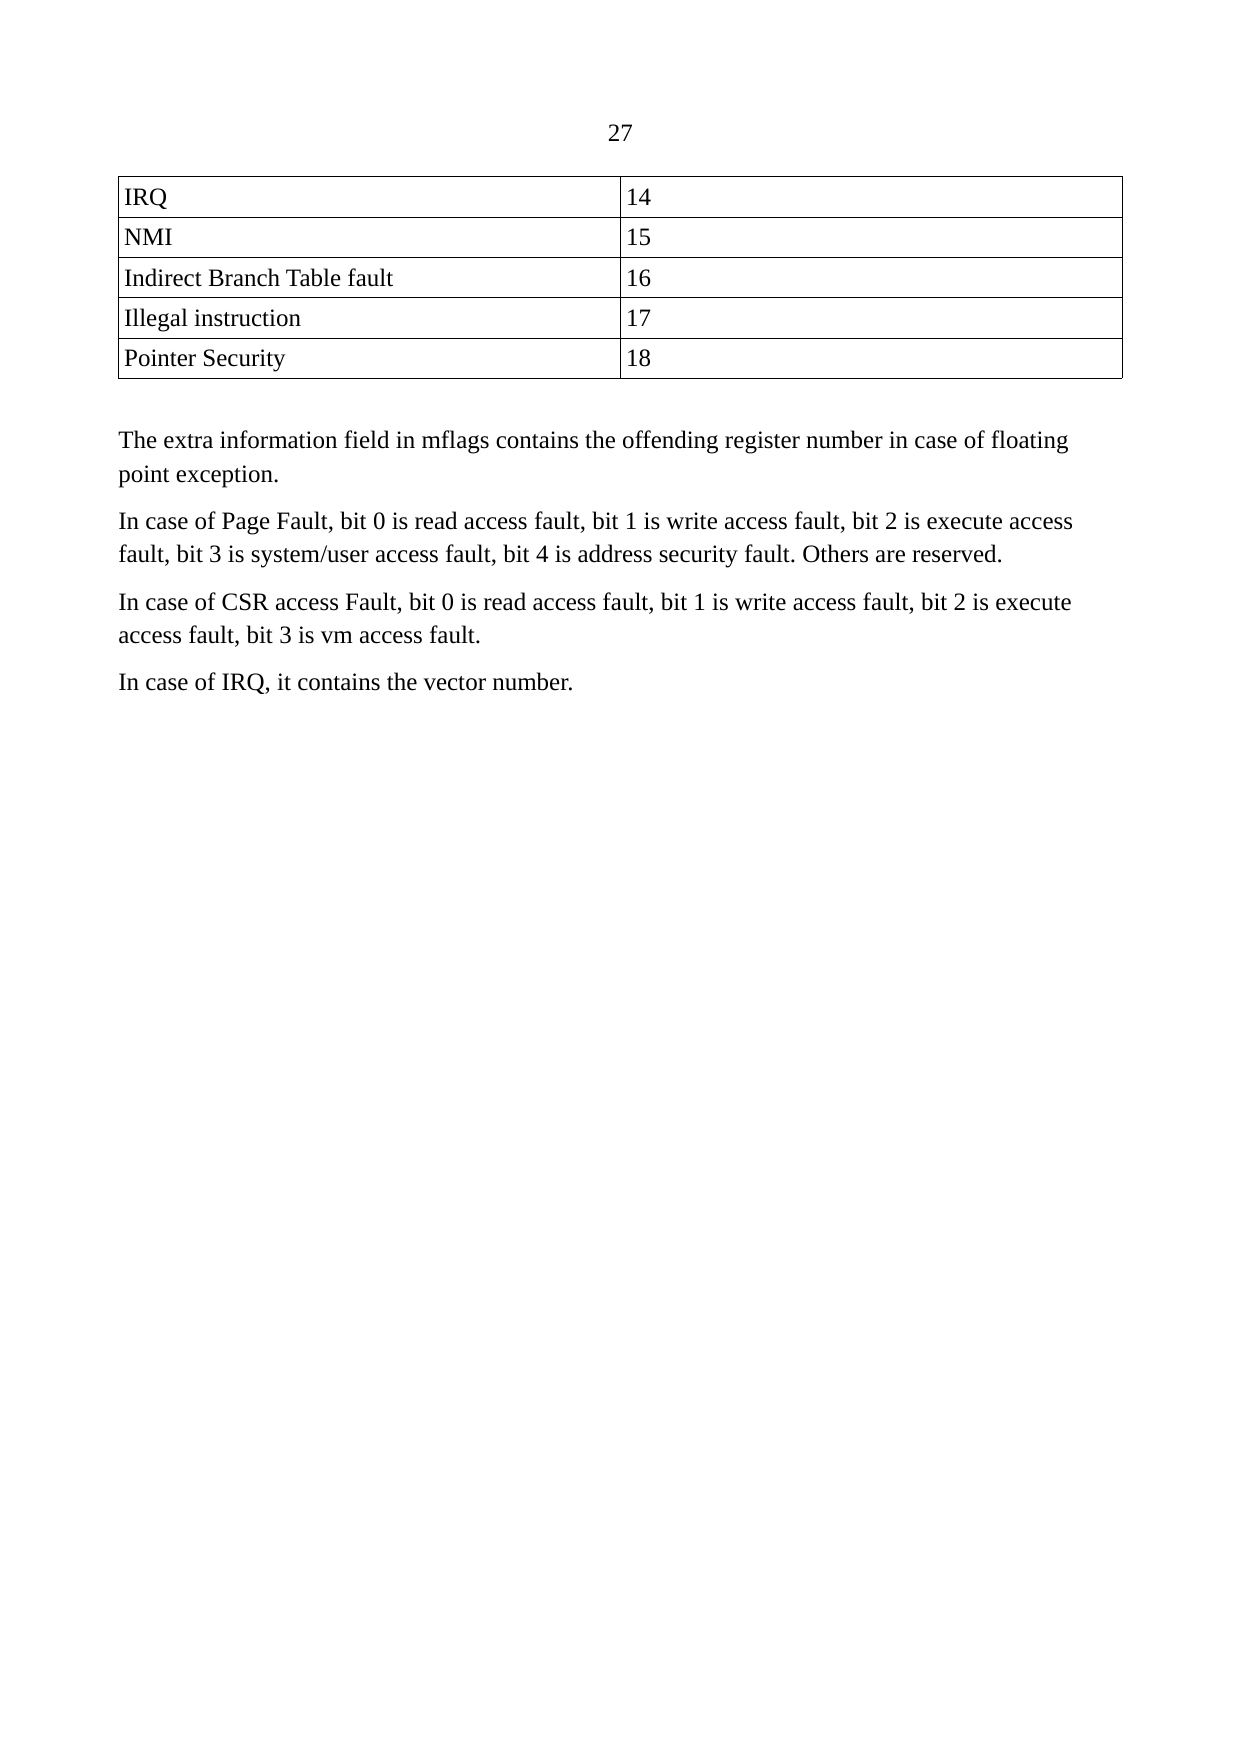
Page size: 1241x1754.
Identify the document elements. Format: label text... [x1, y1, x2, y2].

table_cell 14 [621, 177, 1122, 217]
table_cell Indirect Branch Table fault [119, 258, 620, 297]
table_cell 15 [621, 218, 1122, 257]
text In case of Page Fault, bit 0 is read access fault, bit 1 is write access fault, bit 2 is execute access fault, bit 3 is system/user access fault, bit 4 is address security fault. Others are reserved. [118, 506, 1122, 568]
table_cell Illegal instruction [119, 298, 620, 338]
text In case of IRQ, it contains the vector number. [118, 667, 1122, 696]
table_cell 18 [621, 339, 1122, 378]
text In case of CSR access Fault, bit 0 is read access fault, bit 1 is write access fault, bit 2 is execute access fault, bit 3 is vm access fault. [118, 587, 1122, 649]
table_cell 17 [621, 298, 1122, 338]
table_cell Pointer Security [119, 339, 620, 378]
table_cell NMI [119, 218, 620, 257]
table_cell IRQ [119, 177, 620, 217]
text The extra information field in mflags contains the offending register number in case of floating point exception. [118, 426, 1122, 487]
table_cell 16 [621, 258, 1122, 297]
